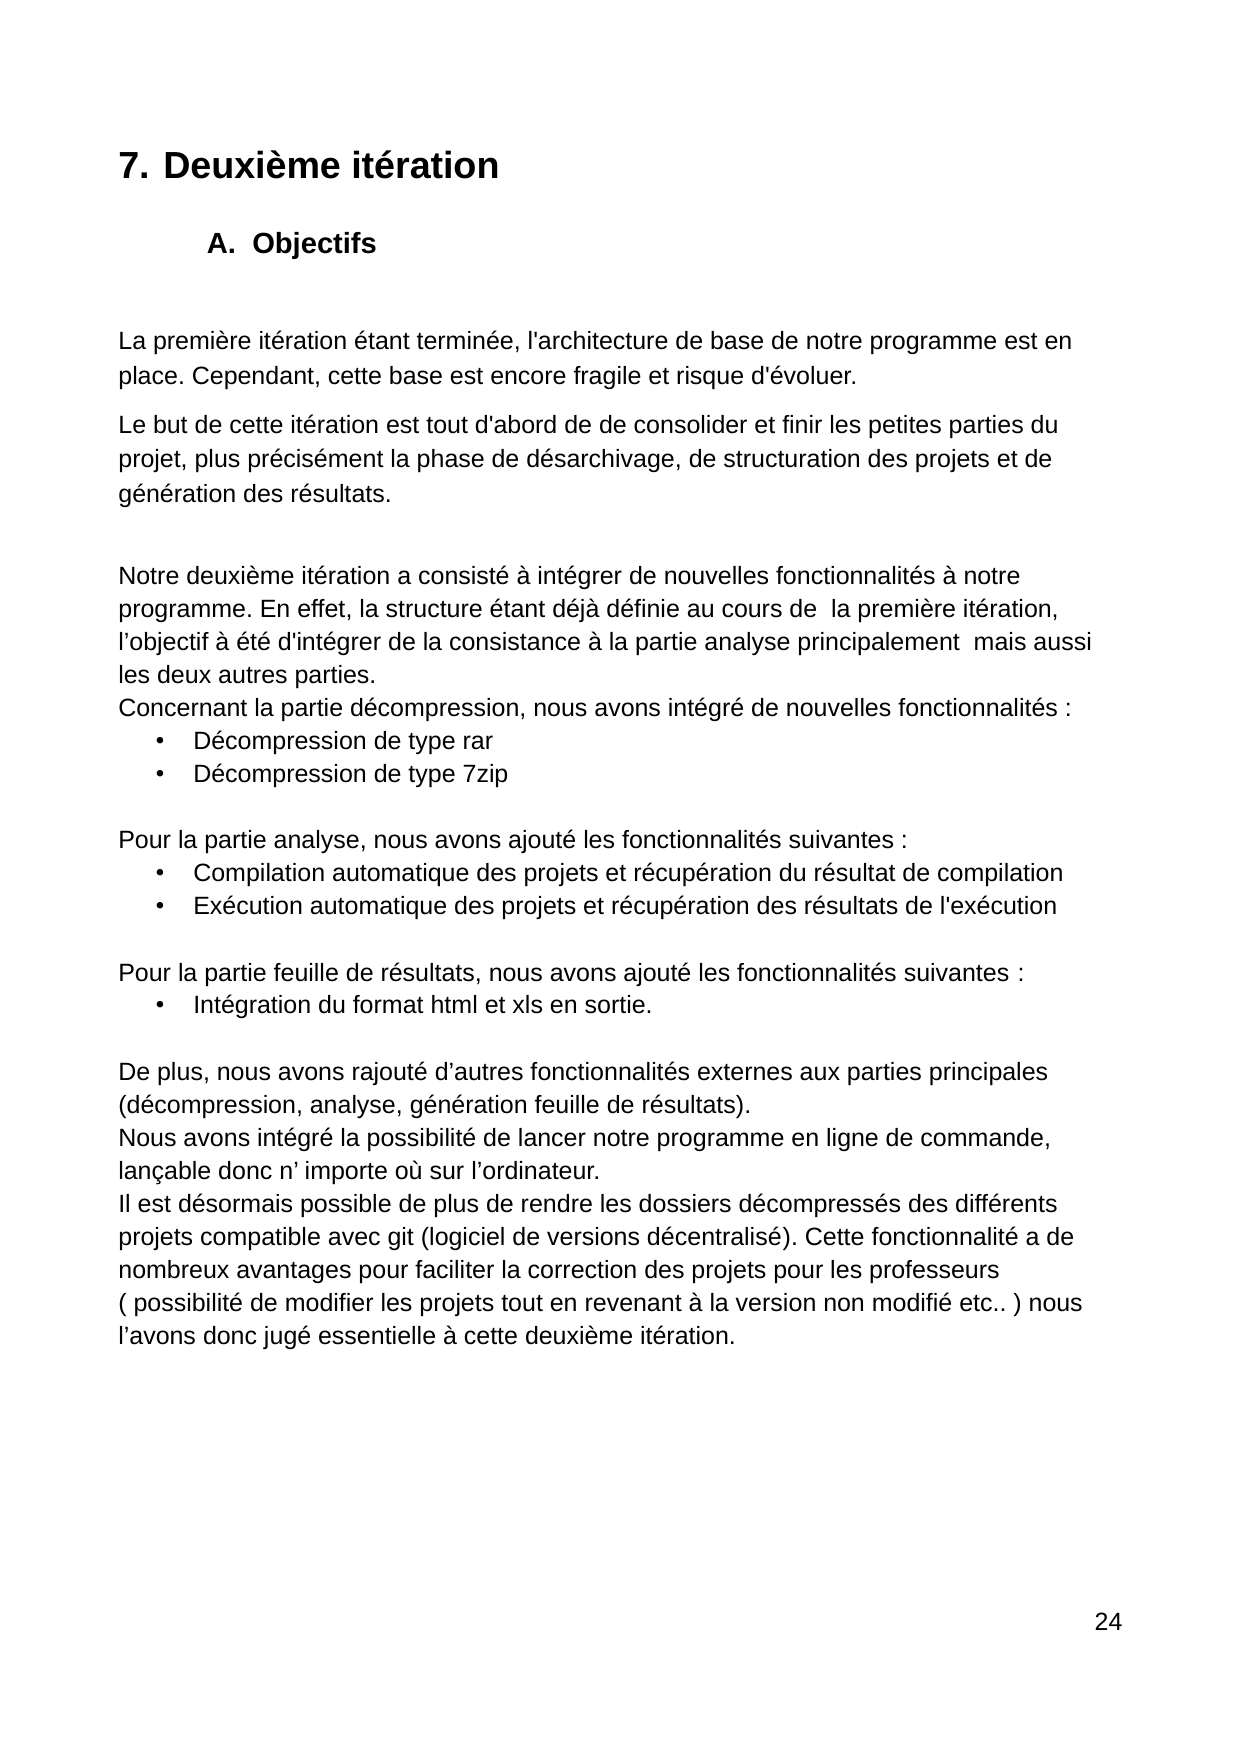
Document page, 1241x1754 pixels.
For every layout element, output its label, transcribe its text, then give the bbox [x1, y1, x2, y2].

list Décompression de type 7zip [156, 759, 1122, 788]
text Notre deuxième itération a consisté à intégrer de nouvelles fonctionnalités à notre programme. En effet, la structure étant déjà définie au cours de la première itération, l’objectif à été d'intégrer de la consistance à la partie analyse principalement mais aussi les deux autres parties. Concernant la partie décompression, nous avons intégré de nouvelles fonctionnalités : [118, 561, 1122, 722]
subtitle Deuxième itération [118, 143, 1122, 186]
list Compilation automatique des projets et récupération du résultat de compilation [156, 858, 1122, 887]
subtitle Objectifs [178, 226, 1122, 260]
list Décompression de type rar [156, 726, 1122, 755]
list Intégration du format html et xls en sortie. [156, 991, 1122, 1019]
text La première itération étant terminée, l'architecture de base de notre programme est en place. Cependant, cette base est encore fragile et risque d'évoluer. [118, 326, 1122, 389]
text Pour la partie analyse, nous avons ajouté les fonctionnalités suivantes : [118, 825, 1122, 854]
text Nous avons intégré la possibilité de lancer notre programme en ligne de commande, lançable donc n’ importe où sur l’ordinateur. [118, 1123, 1122, 1184]
text De plus, nous avons rajouté d’autres fonctionnalités externes aux parties principales (décompression, analyse, génération feuille de résultats). [118, 1057, 1122, 1118]
text Pour la partie feuille de résultats, nous avons ajouté les fonctionnalités suivantes : [118, 957, 1122, 986]
text Il est désormais possible de plus de rendre les dossiers décompressés des différents projets compatible avec git (logiciel de versions décentralisé). Cette fonctionnalité a de nombreux avantages pour faciliter la correction des projets pour les professeurs ( possibilité de modifier les projets tout en revenant à la version non modifié etc.. ) nous l’avons donc jugé essentielle à cette deuxième itération. [118, 1189, 1122, 1349]
list Exécution automatique des projets et récupération des résultats de l'exécution [156, 891, 1122, 920]
text Le but de cette itération est tout d'abord de de consolider et finir les petites parties du projet, plus précisément la phase de désarchivage, de structuration des projets et de génération des résultats. [118, 410, 1122, 507]
